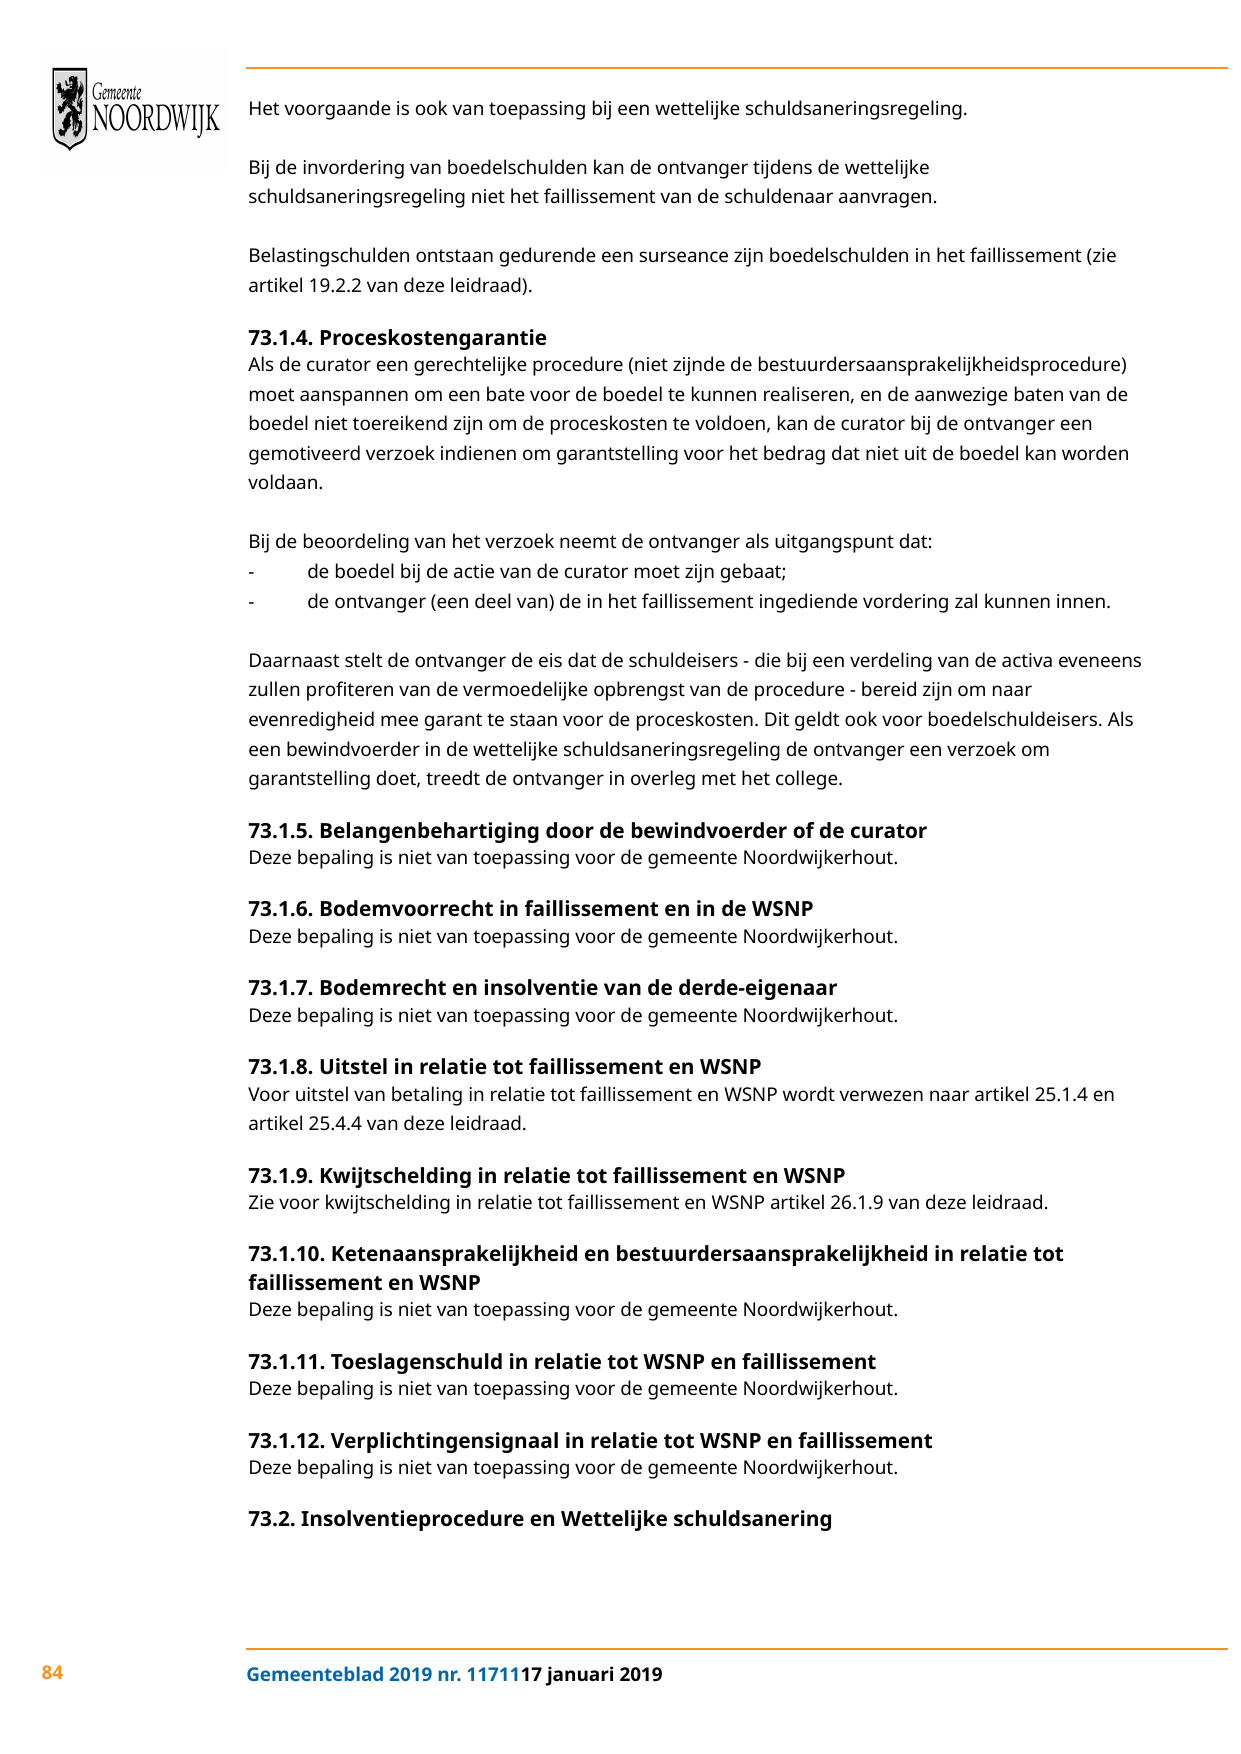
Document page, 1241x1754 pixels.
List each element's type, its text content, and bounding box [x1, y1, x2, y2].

text Belastingschulden ontstaan gedurende een surseance zijn boedelschulden in het faillissement (zie artikel 19.2.2 van deze leidraad). [248, 243, 1152, 298]
text 73.1.10. Ketenaansprakelijkheid en bestuurdersaansprakelijkheid in relatie tot faillissement en WSNP [248, 1239, 1152, 1296]
text 73.1.7. Bodemrecht en insolventie van de derde-eigenaar [248, 973, 1152, 1002]
text Bij de beoordeling van het verzoek neemt de ontvanger als uitgangspunt dat: [248, 529, 1152, 554]
text Het voorgaande is ook van toepassing bij een wettelijke schuldsaneringsregeling. [248, 95, 1152, 121]
text Deze bepaling is niet van toepassing voor de gemeente Noordwijkerhout. [248, 844, 1152, 870]
text 73.1.11. Toeslagenschuld in relatie tot WSNP en faillissement [248, 1347, 1152, 1375]
text Daarnaast stelt de ontvanger de eis dat de schuldeisers - die bij een verdeling van de activa eveneens zullen profiteren van de vermoedelijke opbrengst van de procedure - bereid zijn om naar evenredigheid mee garant te staan voor de proceskosten. Dit geldt ook voor boedelschuldeisers. Als een bewindvoerder in de wettelijke schuldsaneringsregeling de ontvanger een verzoek om garantstelling doet, treedt de ontvanger in overleg met het college. [248, 647, 1152, 791]
text 73.2. Insolventieprocedure en Wettelijke schuldsanering [248, 1504, 1152, 1533]
text Als de curator een gerechtelijke procedure (niet zijnde de bestuurdersaansprakelijkheidsprocedure) moet aanspannen om een bate voor de boedel te kunnen realiseren, en de aanwezige baten van de boedel niet toereikend zijn om de proceskosten te voldoen, kan de curator bij de ontvanger een gemotiveerd verzoek indienen om garantstelling voor het bedrag dat niet uit de boedel kan worden voldaan. [248, 351, 1152, 495]
text 73.1.12. Verplichtingensignaal in relatie tot WSNP en faillissement [248, 1426, 1152, 1454]
text 73.1.5. Belangenbehartiging door de bewindvoerder of de curator [248, 816, 1152, 844]
text 73.1.8. Uitstel in relatie tot faillissement en WSNP [248, 1052, 1152, 1081]
list de boedel bij de actie van de curator moet zijn gebaat; [248, 558, 1152, 584]
text Deze bepaling is niet van toepassing voor de gemeente Noordwijkerhout. [248, 1454, 1152, 1480]
text Bij de invordering van boedelschulden kan de ontvanger tijdens de wettelijke schuldsaneringsregeling niet het faillissement van de schuldenaar aanvragen. [248, 154, 1152, 209]
text Deze bepaling is niet van toepassing voor de gemeente Noordwijkerhout. [248, 1375, 1152, 1401]
text 73.1.4. Proceskostengarantie [248, 323, 1152, 351]
list de ontvanger (een deel van) de in het faillissement ingediende vordering zal kunnen innen. [248, 588, 1152, 613]
text Zie voor kwijtschelding in relatie tot faillissement en WSNP artikel 26.1.9 van deze leidraad. [248, 1189, 1152, 1215]
picture [41, 47, 231, 172]
text Deze bepaling is niet van toepassing voor de gemeente Noordwijkerhout. [248, 1002, 1152, 1028]
text 73.1.6. Bodemvoorrecht in faillissement en in de WSNP [248, 894, 1152, 923]
text Voor uitstel van betaling in relatie tot faillissement en WSNP wordt verwezen naar artikel 25.1.4 en artikel 25.4.4 van deze leidraad. [248, 1081, 1152, 1136]
text Deze bepaling is niet van toepassing voor de gemeente Noordwijkerhout. [248, 1296, 1152, 1322]
text Deze bepaling is niet van toepassing voor de gemeente Noordwijkerhout. [248, 923, 1152, 949]
text 73.1.9. Kwijtschelding in relatie tot faillissement en WSNP [248, 1161, 1152, 1189]
